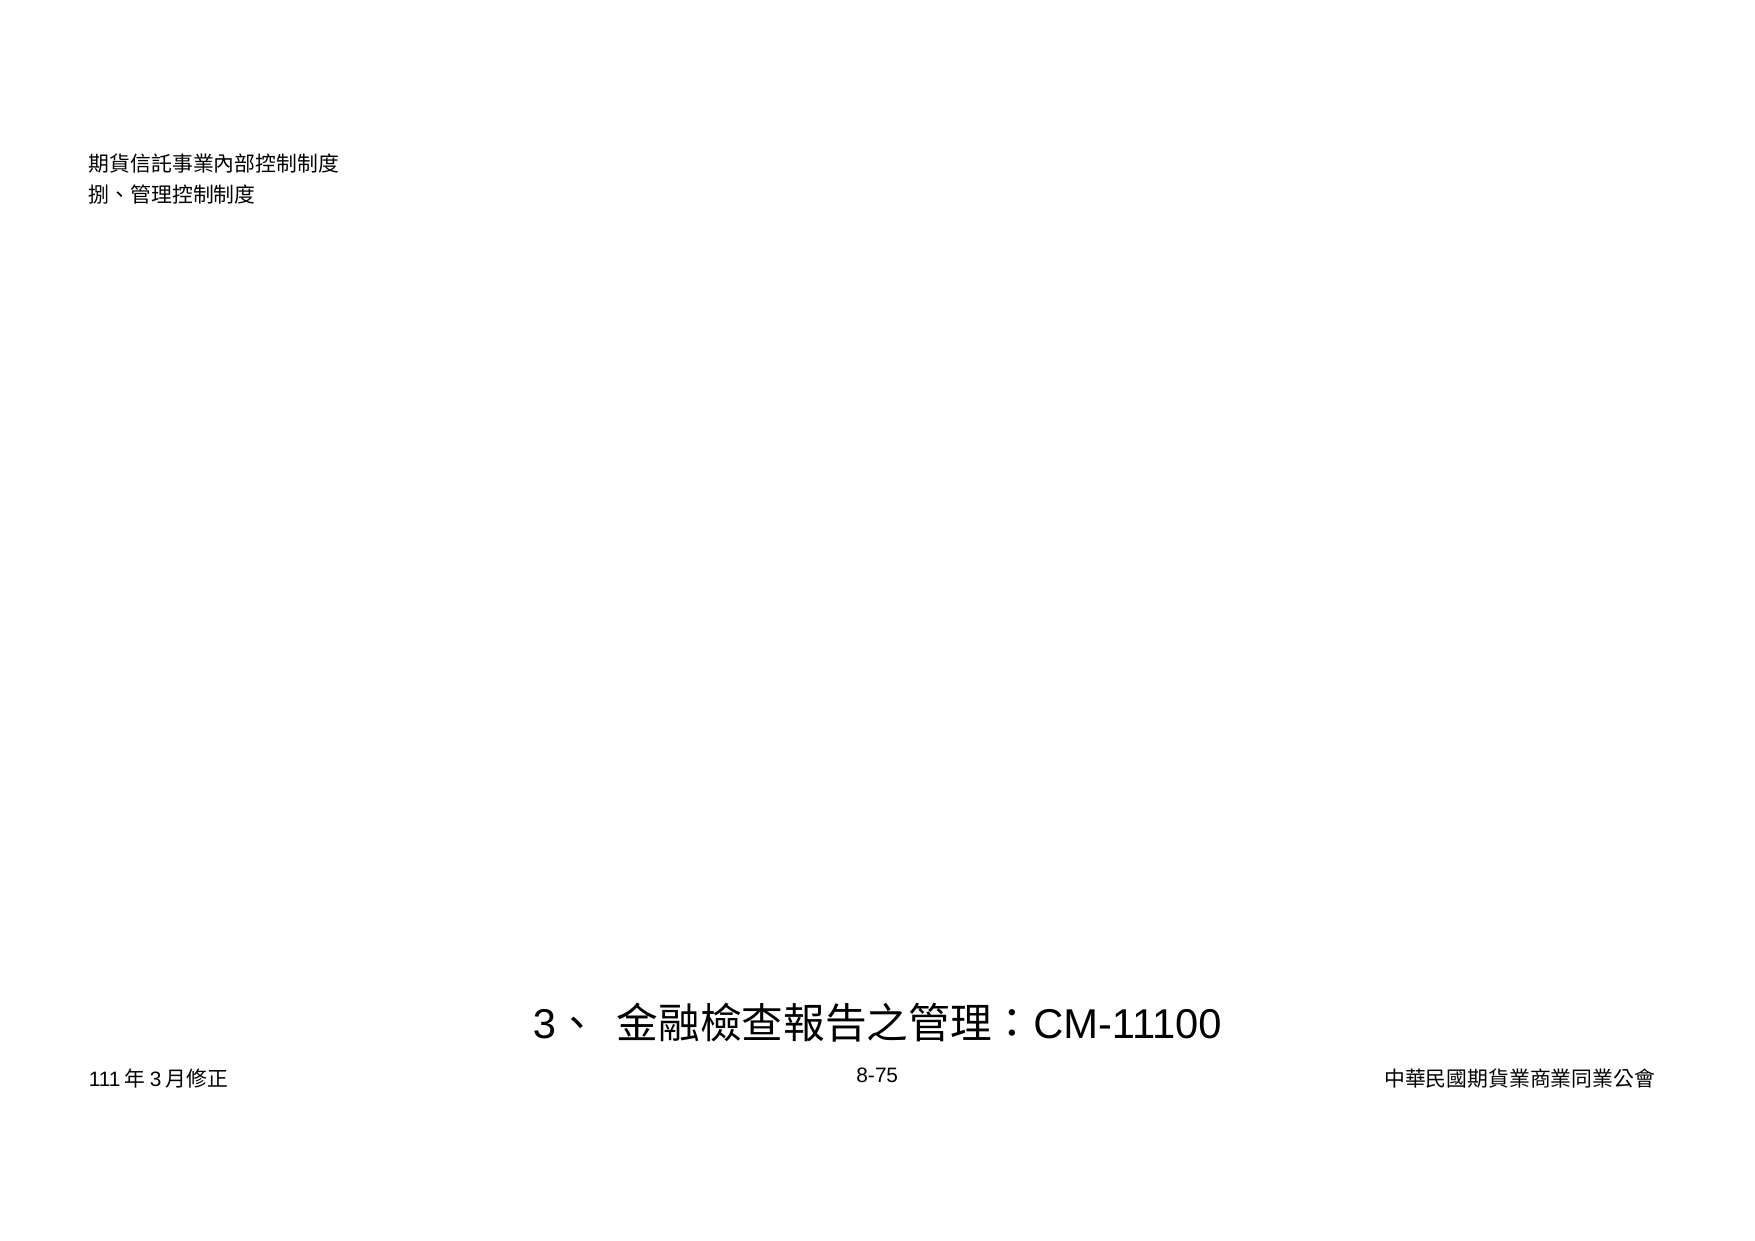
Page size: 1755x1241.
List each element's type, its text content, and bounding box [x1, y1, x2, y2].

list 金融檢查報告之管理：CM-11100 [89, 979, 1666, 1041]
